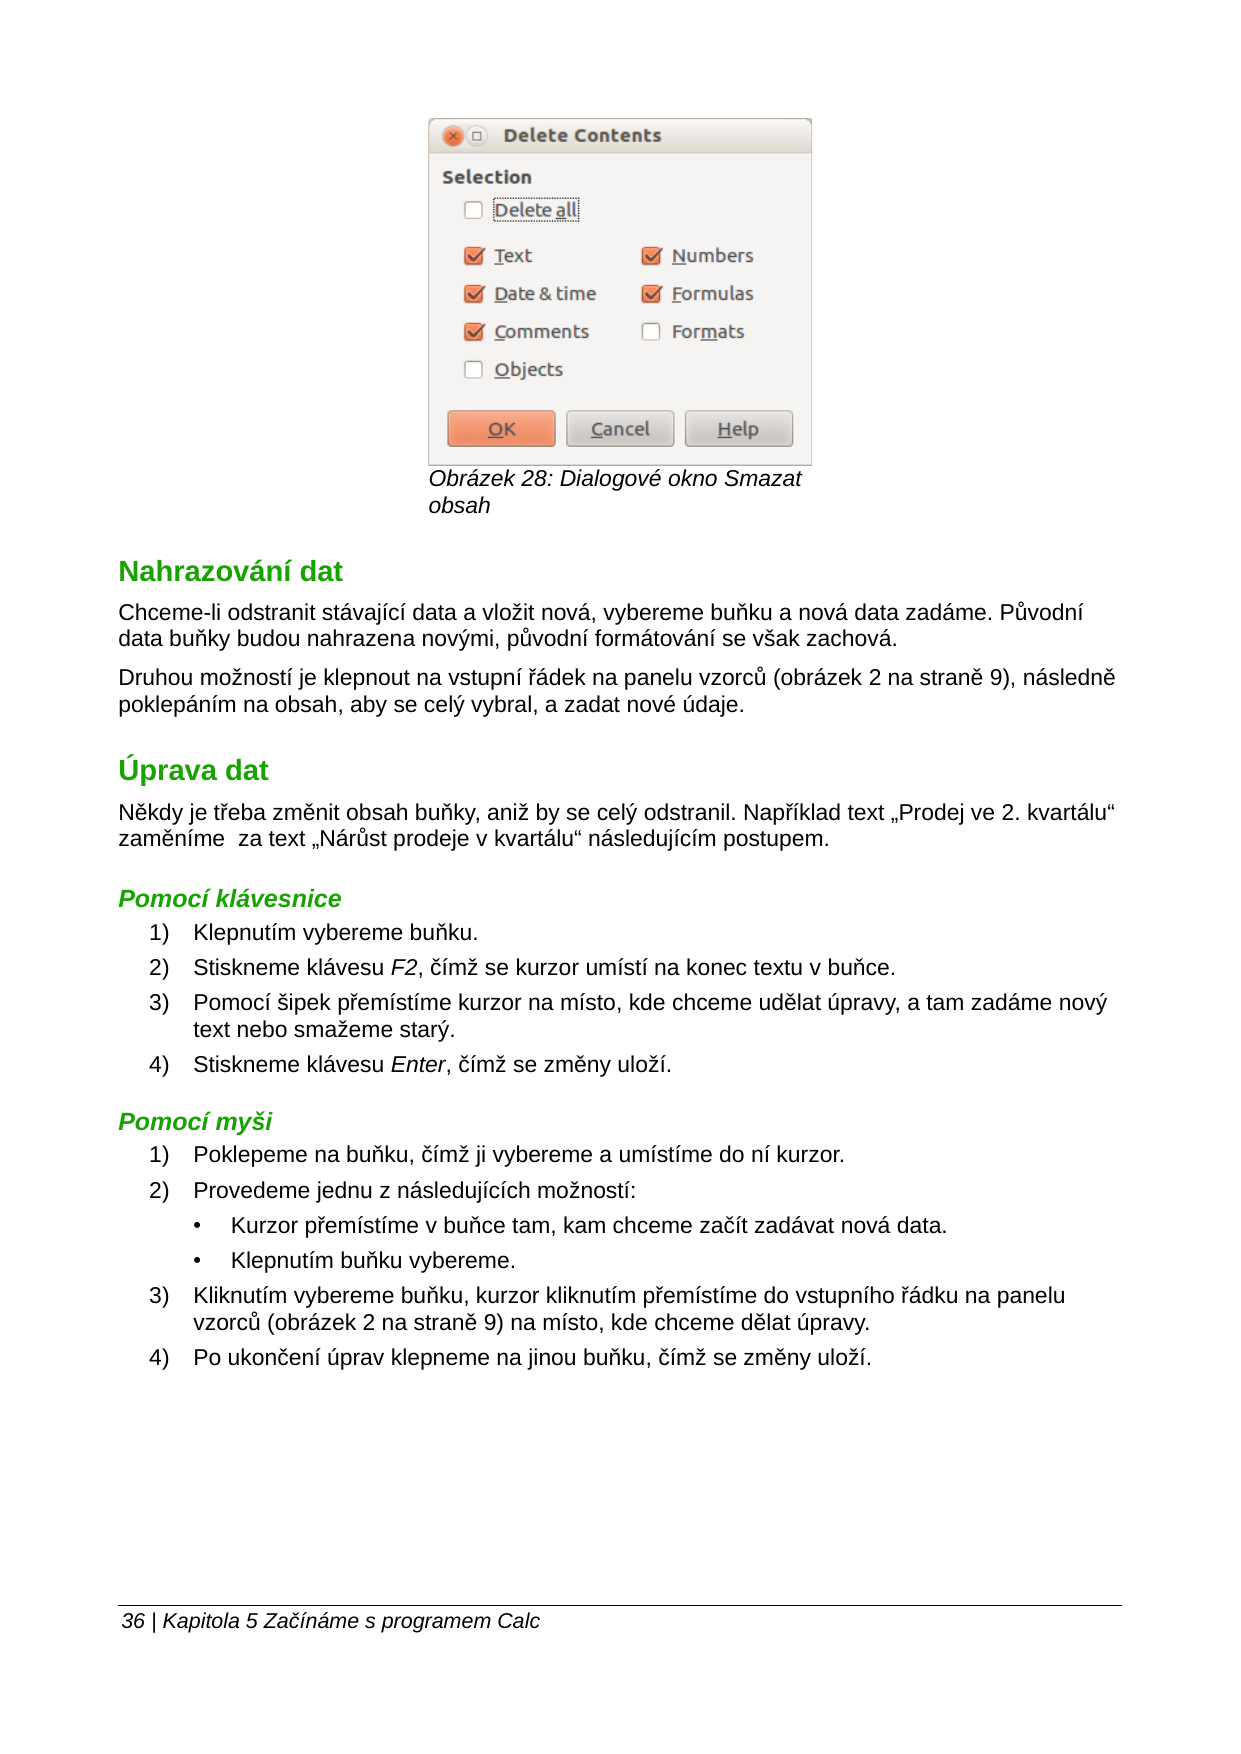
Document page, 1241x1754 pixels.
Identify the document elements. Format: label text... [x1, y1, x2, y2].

list Klepnutím vybereme buňku. [169, 919, 1122, 945]
subtitle Nahrazování dat [118, 554, 1122, 587]
subtitle Úprava dat [118, 753, 1122, 787]
picture [428, 118, 813, 466]
text Někdy je třeba změnit obsah buňky, aniž by se celý odstranil. Například text „Prodej ve 2. kvartálu“ zaměníme za text „Nárůst prodeje v kvartálu“ následujícím postupem. [118, 798, 1122, 851]
text Obrázek 28: Dialogové okno Smazat obsah [428, 466, 812, 518]
list Kurzor přemístíme v buňce tam, kam chceme začít zadávat nová data. [193, 1212, 1122, 1238]
list Stiskneme klávesu Enter, čímž se změny uloží. [169, 1051, 1122, 1077]
list Po ukončení úprav klepneme na jinou buňku, čímž se změny uloží. [169, 1344, 1122, 1370]
list Provedeme jednu z následujících možností: [169, 1177, 1122, 1203]
subtitle Pomocí klávesnice [118, 884, 1122, 913]
text Chceme-li odstranit stávající data a vložit nová, vybereme buňku a nová data zadáme. Původní data buňky budou nahrazena novými, původní formátování se však zachová. [118, 599, 1122, 652]
list Stiskneme klávesu F2, čímž se kurzor umístí na konec textu v buňce. [169, 954, 1122, 981]
subtitle Pomocí myši [118, 1107, 1122, 1136]
list Klepnutím buňku vybereme. [193, 1247, 1122, 1273]
text Druhou možností je klepnout na vstupní řádek na panelu vzorců (obrázek 2 na straně 8), následně poklepáním na obsah, aby se celý vybral, a zadat nové údaje. [118, 664, 1122, 717]
list Poklepeme na buňku, čímž ji vybereme a umístíme do ní kurzor. [169, 1141, 1122, 1168]
list Kliknutím vybereme buňku, kurzor kliknutím přemístíme do vstupního řádku na panelu vzorců (obrázek 2 na straně 8) na místo, kde chceme dělat úpravy. [169, 1282, 1122, 1335]
list Pomocí šipek přemístíme kurzor na místo, kde chceme udělat úpravy, a tam zadáme nový text nebo smažeme starý. [169, 989, 1122, 1042]
